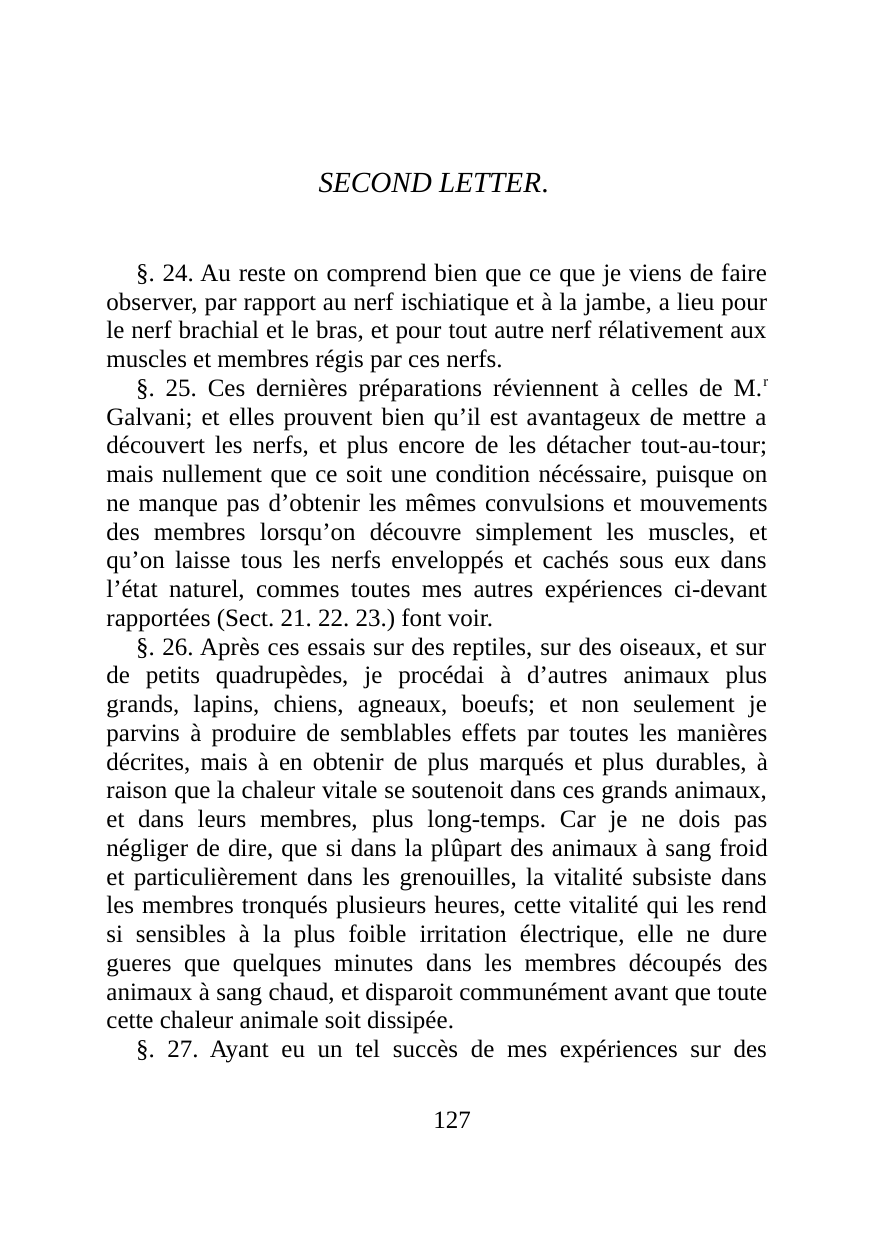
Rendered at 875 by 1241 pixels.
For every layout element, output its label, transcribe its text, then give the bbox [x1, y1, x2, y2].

text §. 27. Ayant eu un tel succès de mes expériences sur des [106, 1034, 768, 1063]
text §. 25. Ces dernières préparations réviennent à celles de M.r Galvani; et elles prouvent bien qu’il est avantageux de mettre a découvert les nerfs, et plus encore de les détacher tout-au-tour; mais nullement que ce soit une condition nécéssaire, puisque on ne manque pas d’obtenir les mêmes convulsions et mouvements des membres lorsqu’on découvre simplement les muscles, et qu’on laisse tous les nerfs enveloppés et cachés sous eux dans l’état naturel, commes toutes mes autres expériences ci-devant rapportées (Sect. 21. 22. 23.) font voir. [106, 373, 768, 632]
subtitle SECOND LETTER. [106, 165, 768, 199]
text §. 24. Au reste on comprend bien que ce que je viens de faire observer, par rapport au nerf ischiatique et à la jambe, a lieu pour le nerf brachial et le bras, et pour tout autre nerf rélativement aux muscles et membres régis par ces nerfs. [106, 258, 768, 373]
text §. 26. Après ces essais sur des reptiles, sur des oiseaux, et sur de petits quadrupèdes, je procédai à d’autres animaux plus grands, lapins, chiens, agneaux, boeufs; et non seulement je parvins à produire de semblables effets par toutes les manières décrites, mais à en obtenir de plus marqués et plus durables, à raison que la chaleur vitale se soutenoit dans ces grands animaux, et dans leurs membres, plus long-temps. Car je ne dois pas négliger de dire, que si dans la plûpart des animaux à sang froid et particulièrement dans les grenouilles, la vitalité subsiste dans les membres tronqués plusieurs heures, cette vitalité qui les rend si sensibles à la plus foible irritation électrique, elle ne dure gueres que quelques minutes dans les membres découpés des animaux à sang chaud, et disparoit communément avant que toute cette chaleur animale soit dissipée. [106, 632, 768, 1034]
